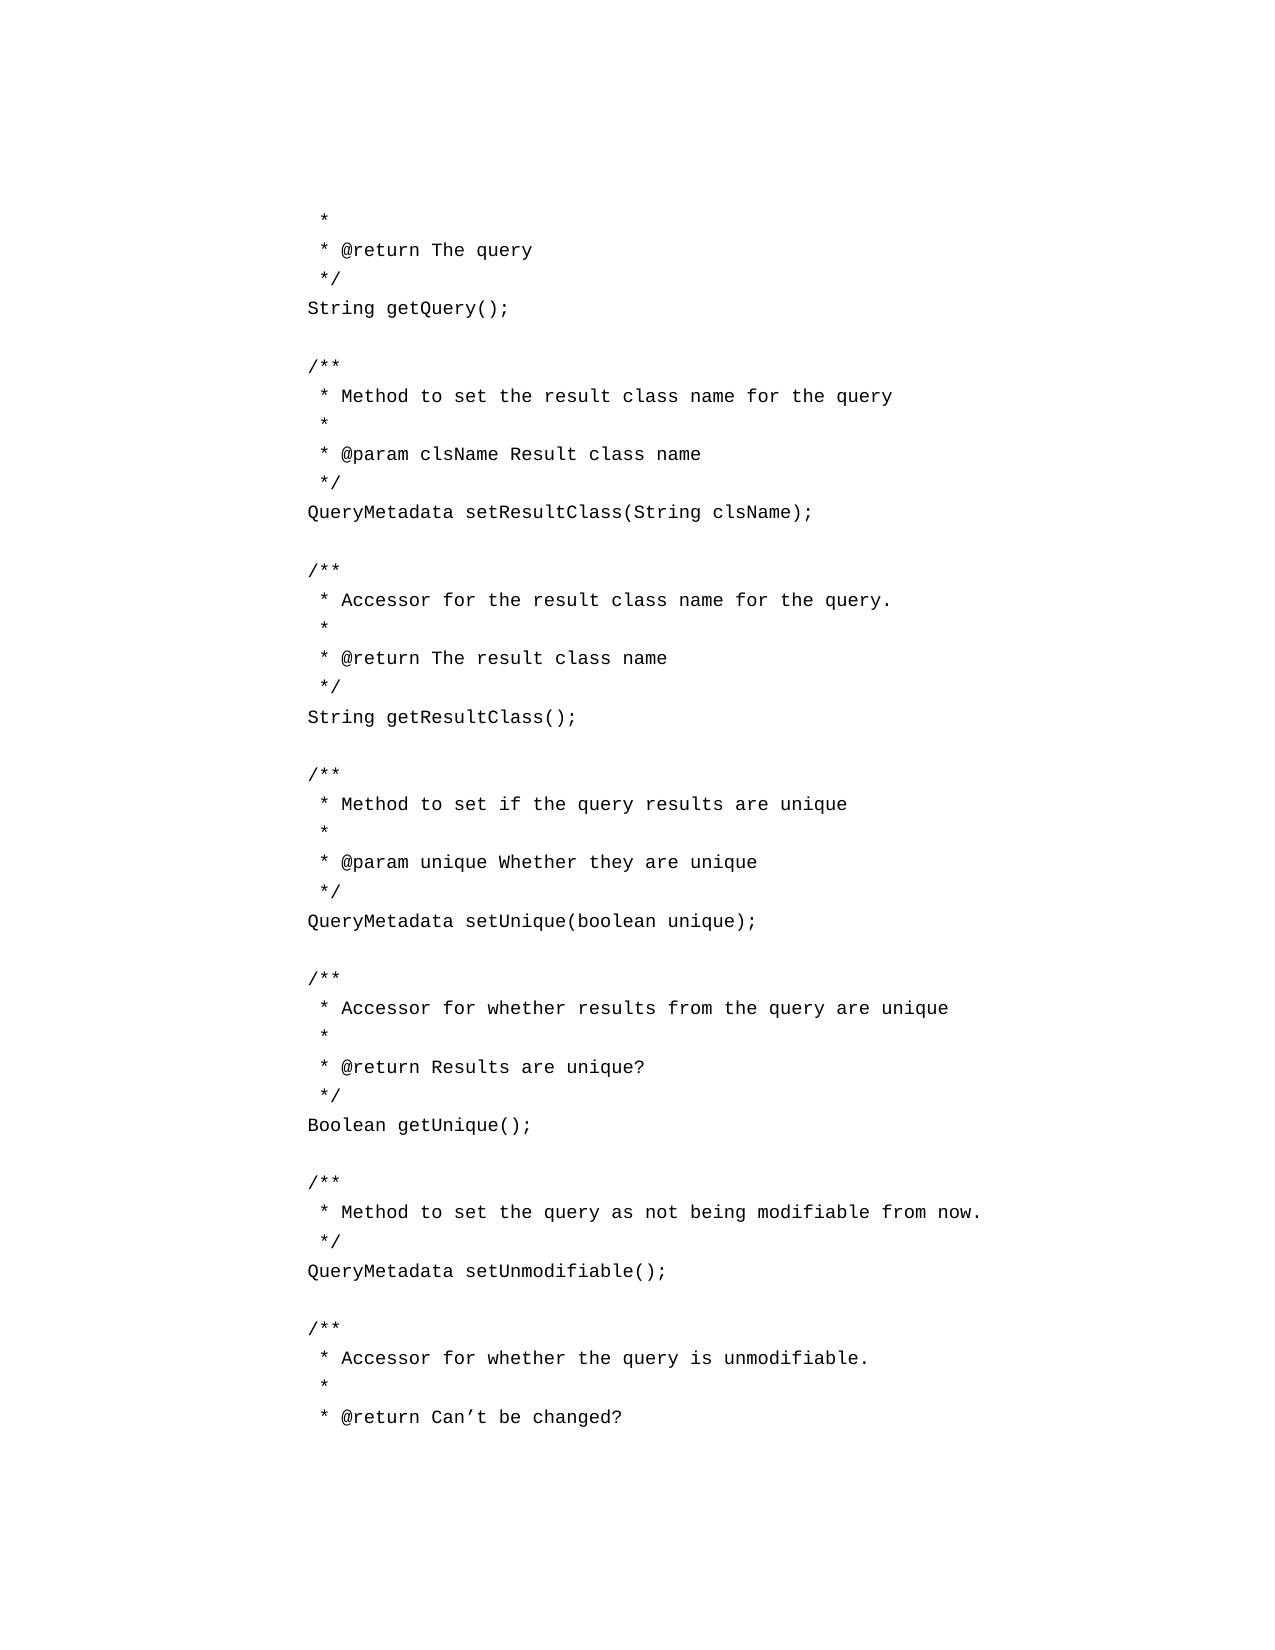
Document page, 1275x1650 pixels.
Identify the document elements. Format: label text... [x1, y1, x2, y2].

text QueryMetadata setUnmodifiable(); [262, 1260, 1125, 1283]
text String getQuery(); [262, 297, 1125, 320]
text * [262, 822, 1125, 845]
text /** [262, 1172, 1125, 1195]
text Boolean getUnique(); [262, 1114, 1125, 1137]
text * @return The query [262, 239, 1125, 262]
text * Accessor for whether results from the query are unique [262, 997, 1125, 1020]
text * Method to set if the query results are unique [262, 793, 1125, 816]
text * @return Can’t be changed? [262, 1406, 1125, 1429]
text /** [262, 968, 1125, 991]
text * Accessor for whether the query is unmodifiable. [262, 1347, 1125, 1370]
text * [262, 1027, 1125, 1049]
text * [262, 210, 1125, 233]
text * [262, 618, 1125, 641]
text QueryMetadata setResultClass(String clsName); [262, 502, 1125, 524]
text * @param unique Whether they are unique [262, 852, 1125, 874]
text /** [262, 560, 1125, 583]
text */ [262, 881, 1125, 904]
text * @return Results are unique? [262, 1056, 1125, 1079]
text */ [262, 1085, 1125, 1108]
text * Accessor for the result class name for the query. [262, 589, 1125, 612]
text */ [262, 268, 1125, 291]
text /** [262, 1318, 1125, 1341]
text * [262, 414, 1125, 437]
text /** [262, 764, 1125, 787]
text String getResultClass(); [262, 706, 1125, 729]
text */ [262, 472, 1125, 495]
text */ [262, 677, 1125, 699]
text * Method to set the result class name for the query [262, 385, 1125, 408]
text */ [262, 1231, 1125, 1254]
text * @return The result class name [262, 647, 1125, 670]
text * [262, 1377, 1125, 1399]
text * @param clsName Result class name [262, 443, 1125, 466]
text * Method to set the query as not being modifiable from now. [262, 1202, 1125, 1224]
text QueryMetadata setUnique(boolean unique); [262, 910, 1125, 933]
text /** [262, 356, 1125, 379]
